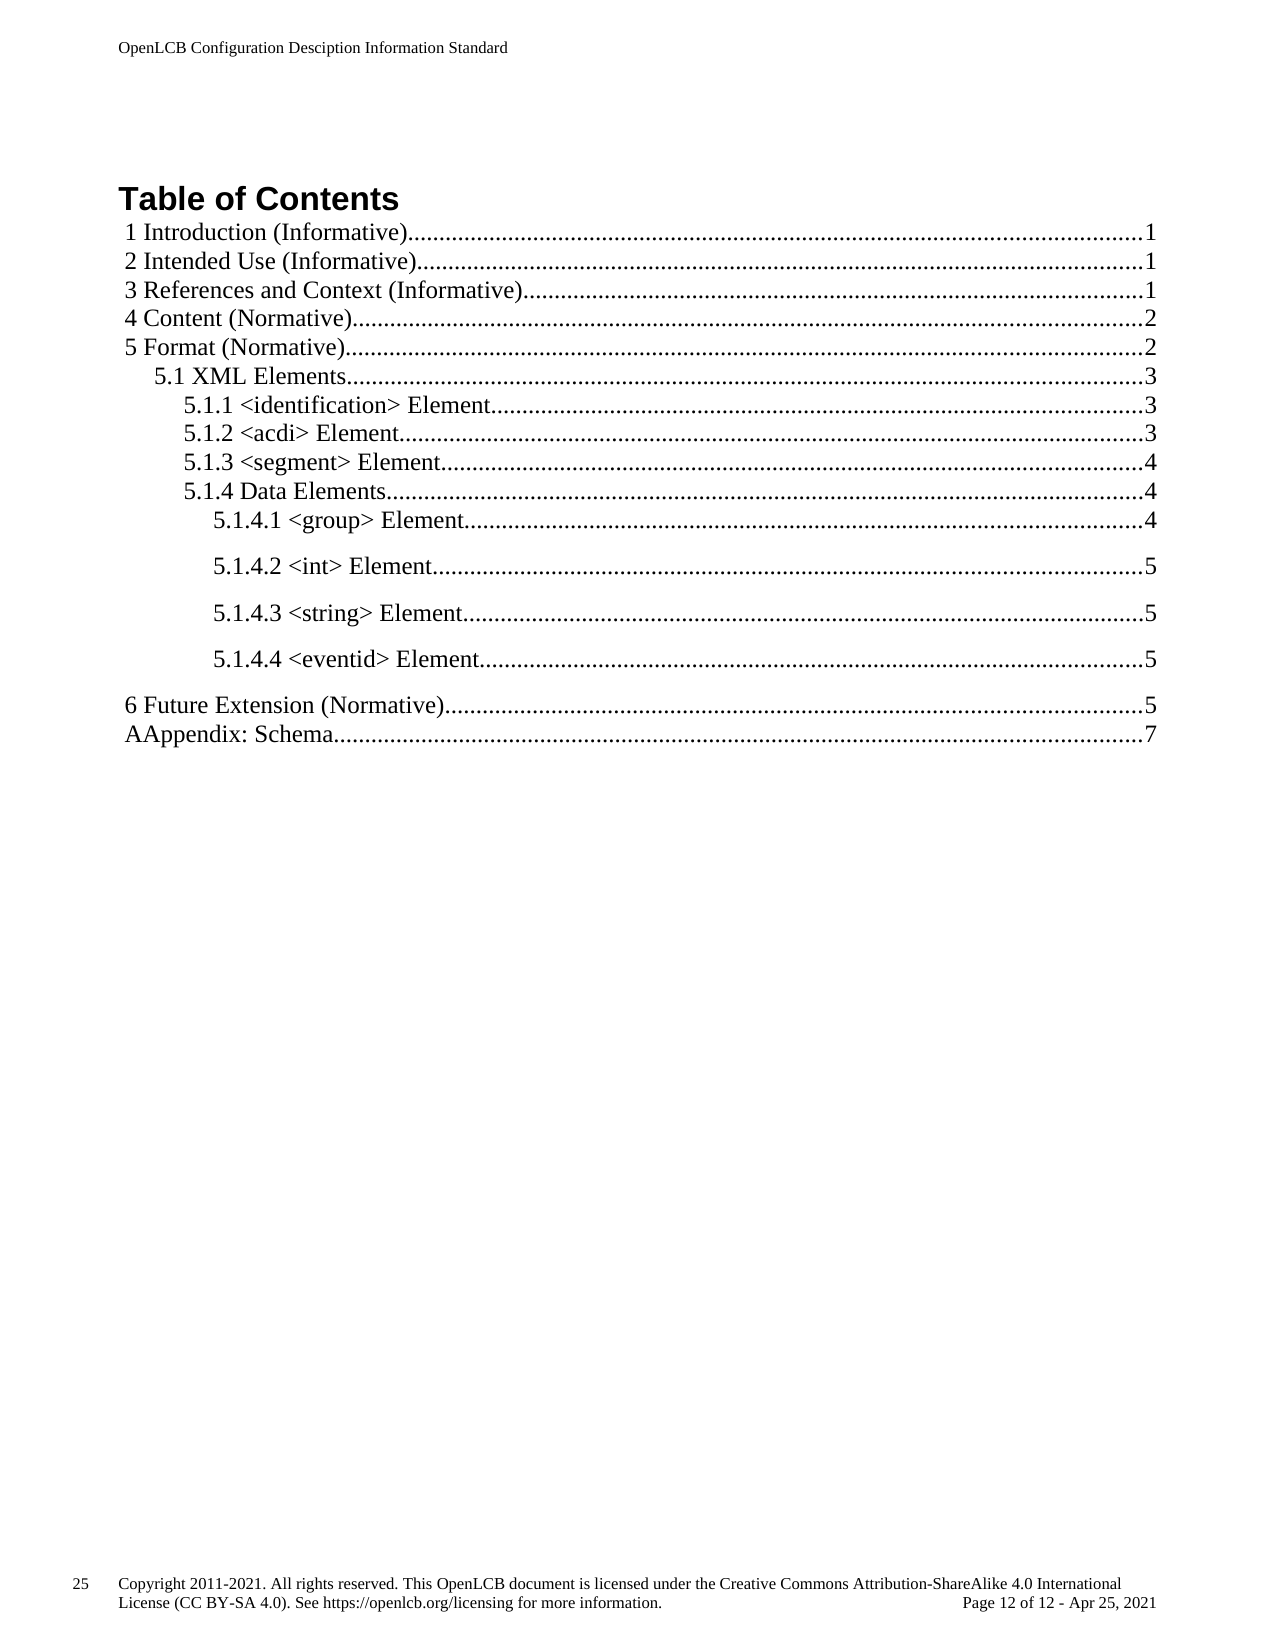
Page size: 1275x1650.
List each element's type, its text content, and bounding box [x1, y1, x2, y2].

text AAppendix: Schema 7 [118, 719, 1157, 748]
text 2 Intended Use (Informative) 1 [118, 246, 1157, 275]
text 5.1.2 <acdi> Element 3 [177, 418, 1157, 447]
text 3 References and Context (Informative) 1 [118, 275, 1157, 303]
text 5.1 XML Elements 3 [148, 361, 1157, 390]
text 5.1.3 <segment> Element 4 [177, 447, 1157, 476]
text 5.1.4.2 <int> Element 5 [207, 551, 1157, 580]
text 6 Future Extension (Normative) 5 [118, 691, 1157, 719]
text 5 Format (Normative) 2 [118, 332, 1157, 361]
text 4 Content (Normative) 2 [118, 303, 1157, 332]
text 5.1.4.1 <group> Element 4 [207, 505, 1157, 533]
text 5.1.1 <identification> Element 3 [177, 390, 1157, 418]
text 5.1.4.3 <string> Element 5 [207, 598, 1157, 626]
subtitle Table of Contents [118, 179, 1157, 217]
text 5.1.4.4 <eventid> Element 5 [207, 644, 1157, 673]
text 1 Introduction (Informative) 1 [118, 217, 1157, 246]
text 5.1.4 Data Elements 4 [177, 476, 1157, 505]
